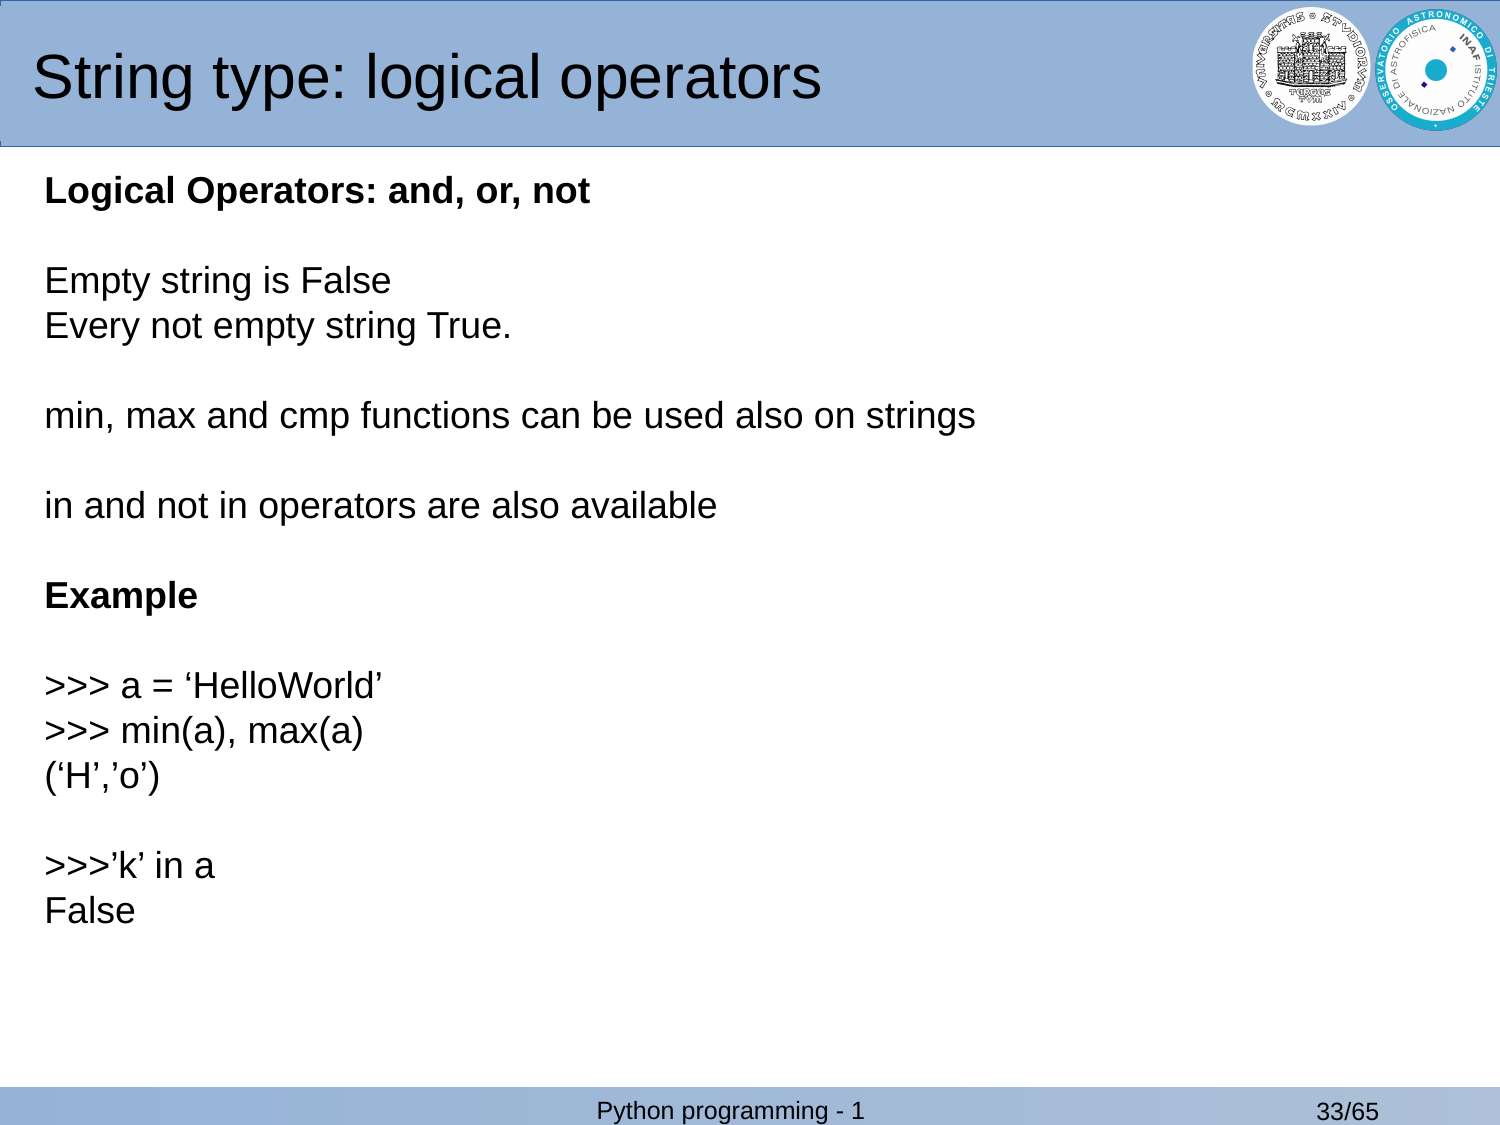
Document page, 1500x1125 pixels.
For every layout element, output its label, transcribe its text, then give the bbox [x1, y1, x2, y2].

list Logical Operators: and, or, not Empty string is False Every not empty string True. min, max and cmp functions can be used also on strings in and not in operators are also available Example >>> a = ‘HelloWorld’ >>> min(a), max(a) (‘H’,’o’) >>>’k’ in a False [29, 158, 1500, 1071]
picture [1253, 0, 1500, 156]
text_box String type: logical operators [0, 5, 1253, 141]
